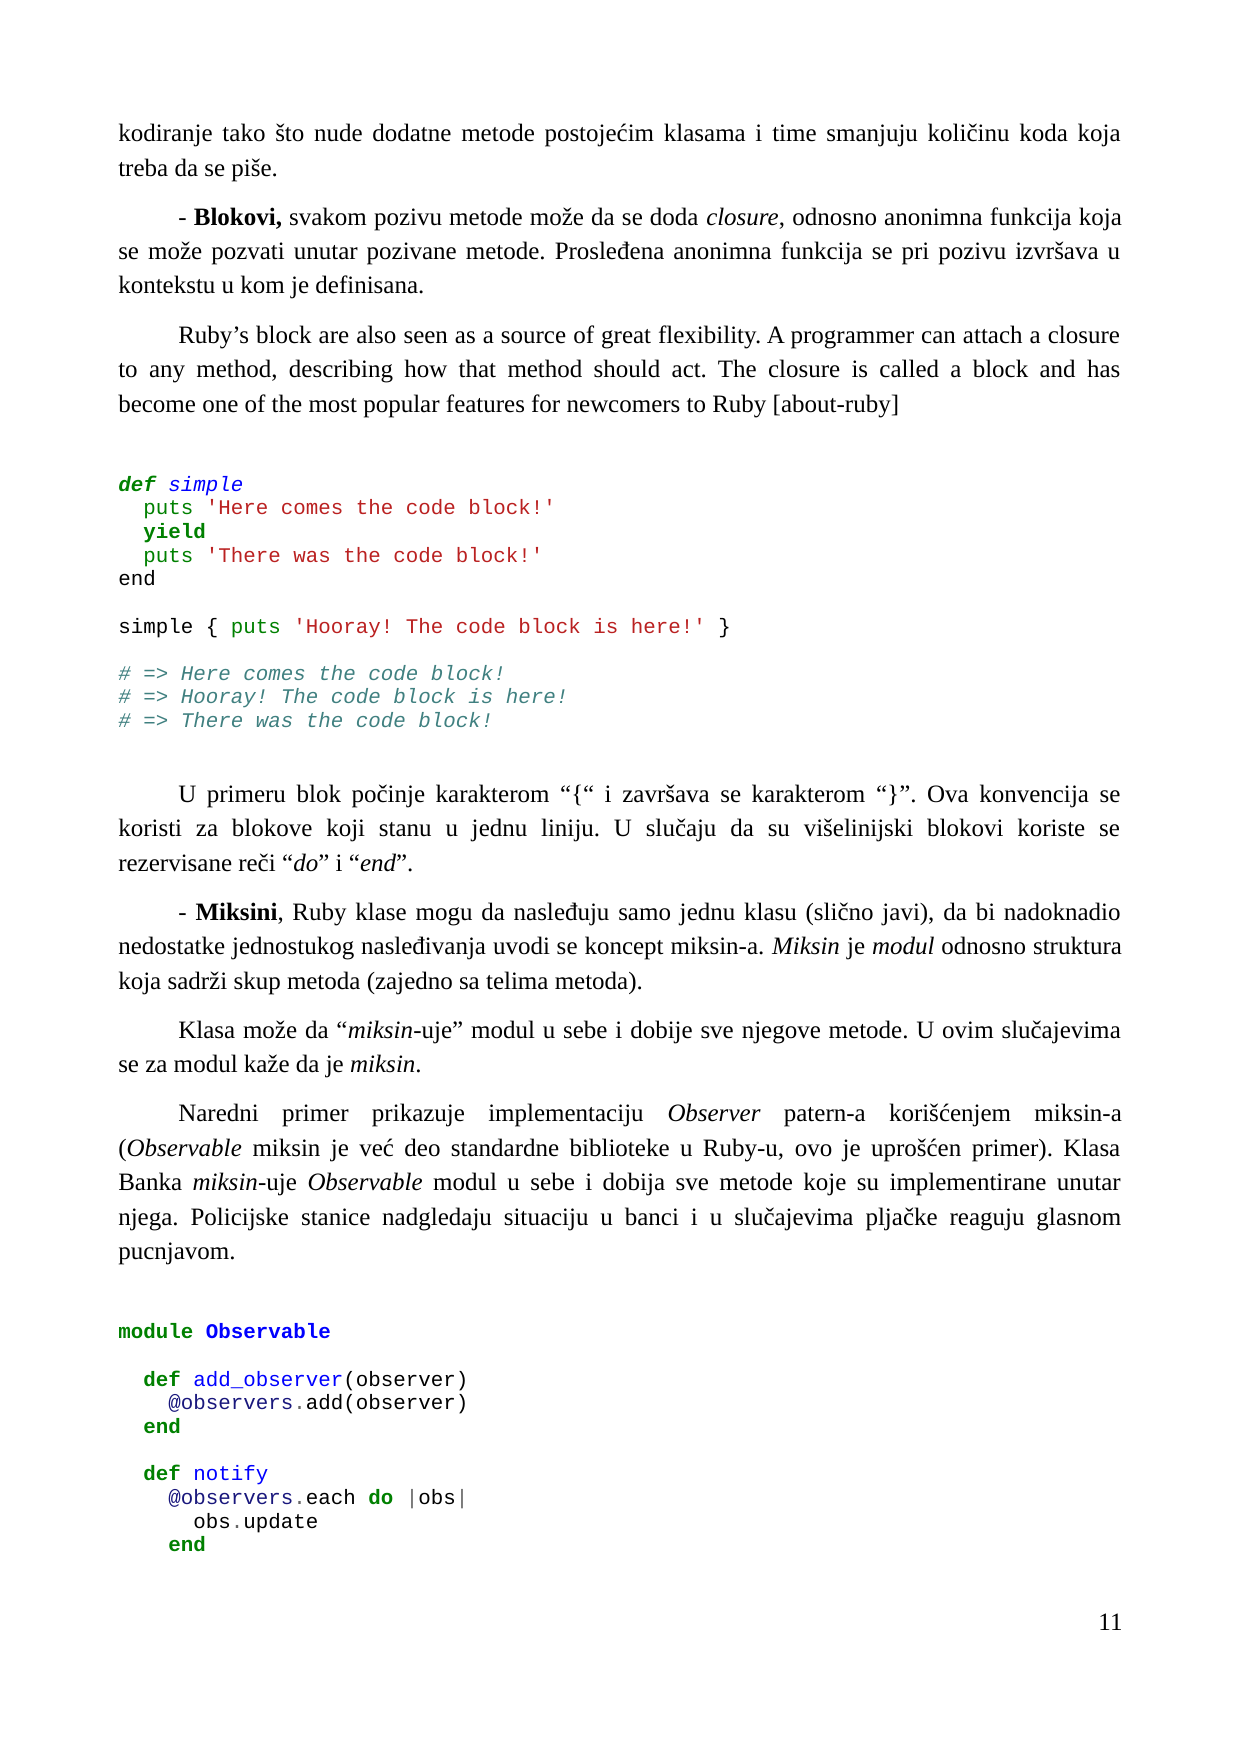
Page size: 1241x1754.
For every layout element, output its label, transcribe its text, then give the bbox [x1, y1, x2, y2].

text - Blokovi, svakom pozivu metode može da se doda closure, odnosno anonimna funkcija koja se može pozvati unutar pozivane metode. Prosleđena anonimna funkcija se pri pozivu izvršava u kontekstu u kom je definisana. [118, 202, 1122, 299]
text puts 'Here comes the code block!' [118, 497, 1122, 521]
text U primeru blok počinje karakterom “{“ i završava se karakterom “}”. Ova konvencija se koristi za blokove koji stanu u jednu liniju. U slučaju da su višelinijski blokovi koriste se rezervisane reči “do” i “end”. [118, 779, 1122, 877]
text @observers.each do |obs| [118, 1487, 1122, 1511]
text puts 'There was the code block!' [118, 545, 1122, 568]
text # => There was the code block! [118, 710, 1122, 734]
text yield [118, 521, 1122, 545]
text end [118, 568, 1122, 592]
text end [118, 1416, 1122, 1440]
text module Observable [118, 1321, 1122, 1345]
text - Miksini, Ruby klase mogu da nasleđuju samo jednu klasu (slično javi), da bi nadoknadio nedostatke jednostukog nasleđivanja uvodi se koncept miksin-a. Miksin je modul odnosno struktura koja sadrži skup metoda (zajedno sa telima metoda). [118, 897, 1122, 994]
text def notify [118, 1463, 1122, 1487]
text Naredni primer prikazuje implementaciju Observer patern-a korišćenjem miksin-a (Observable miksin je već deo standardne biblioteke u Ruby-u, ovo je uprošćen primer). Klasa Banka miksin-uje Observable modul u sebe i dobija sve metode koje su implementirane unutar njega. Policijske stanice nadgledaju situaciju u banci i u slučajevima pljačke reaguju glasnom pucnjavom. [118, 1098, 1122, 1265]
text end [118, 1534, 1122, 1558]
text Klasa može da “miksin-uje” modul u sebe i dobije sve njegove metode. U ovim slučajevima se za modul kaže da je miksin. [118, 1015, 1122, 1078]
text kodiranje tako što nude dodatne metode postojećim klasama i time smanjuju količinu koda koja treba da se piše. [118, 118, 1122, 181]
text def add_observer(observer) [118, 1369, 1122, 1392]
text Ruby’s block are also seen as a source of great flexibility. A programmer can attach a closure to any method, describing how that method should act. The closure is called a block and has become one of the most popular features for newcomers to Ruby [about-ruby] [118, 320, 1122, 417]
text def simple [118, 474, 1122, 497]
text # => Here comes the code block! [118, 663, 1122, 687]
text @observers.add(observer) [118, 1392, 1122, 1416]
text # => Hooray! The code block is here! [118, 687, 1122, 710]
text simple { puts 'Hooray! The code block is here!' } [118, 616, 1122, 639]
text obs.update [118, 1511, 1122, 1534]
